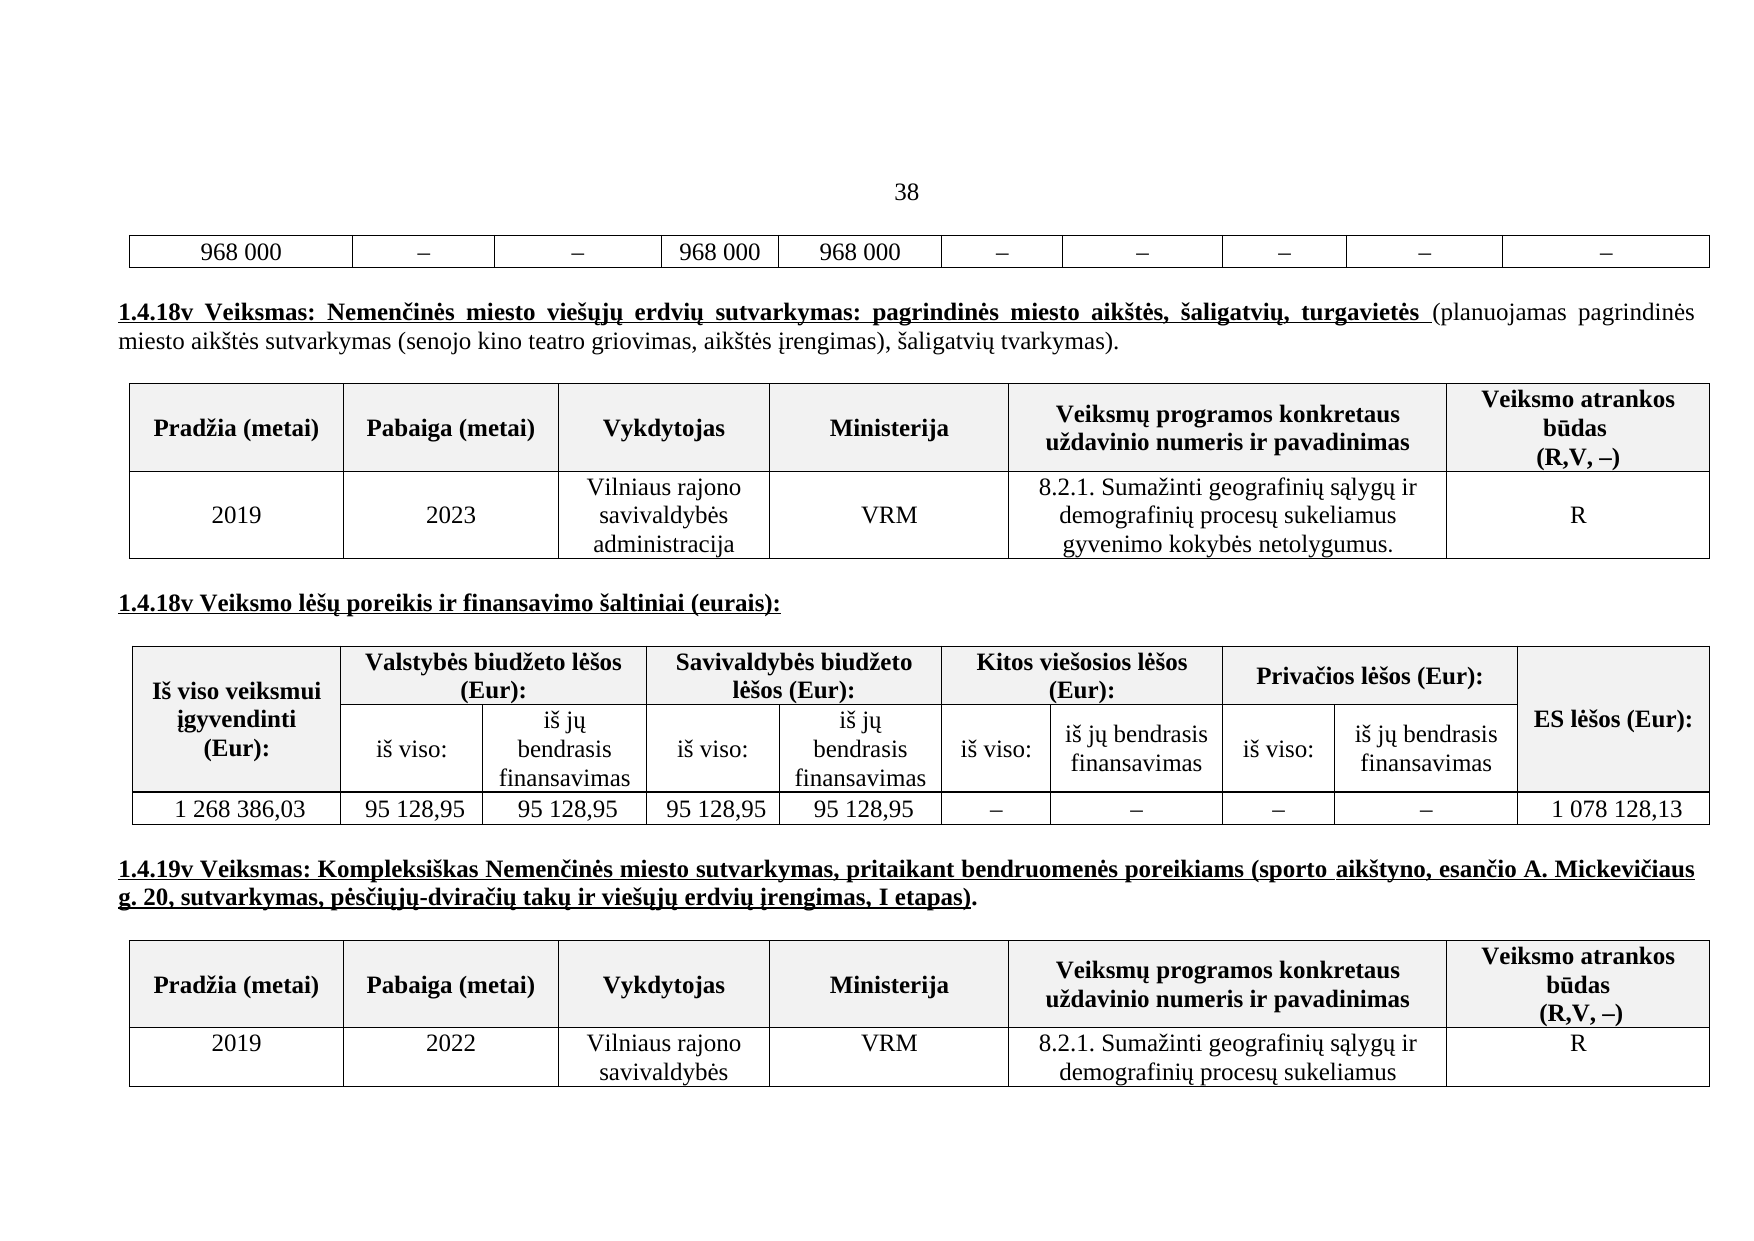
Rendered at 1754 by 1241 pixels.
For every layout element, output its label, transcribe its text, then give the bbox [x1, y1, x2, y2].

table_cell Vilniaus rajono savivaldybės administracija [559, 472, 769, 558]
table_cell 968 000 [130, 236, 352, 267]
table_cell – [942, 236, 1062, 267]
table_header ES lėšos (Eur): [1518, 647, 1709, 791]
table_cell iš viso: [341, 705, 482, 791]
table_cell – [1347, 236, 1502, 267]
table_cell R [1447, 472, 1709, 558]
table_header Vykdytojas [559, 384, 769, 471]
table_cell 1 078 128,13 [1518, 793, 1709, 824]
table_cell – [1051, 793, 1222, 824]
table_cell 8.2.1. Sumažinti geografinių sąlygų ir demografinių procesų sukeliamus gyvenimo kokybės netolygumus. [1009, 472, 1446, 558]
table_cell – [942, 793, 1050, 824]
table_cell – [1223, 236, 1346, 267]
table_header Ministerija [770, 941, 1008, 1027]
table_cell iš jų bendrasis finansavimas [483, 705, 646, 791]
table_cell 968 000 [779, 236, 941, 267]
table_cell – [353, 236, 494, 267]
table_cell – [1335, 793, 1517, 824]
table_header Pradžia (metai) [130, 941, 343, 1027]
table_cell – [1063, 236, 1222, 267]
table_cell iš jų bendrasis finansavimas [1335, 705, 1517, 791]
table_header Ministerija [770, 384, 1008, 471]
table_header Savivaldybės biudžeto lėšos (Eur): [647, 647, 941, 704]
table_header Privačios lėšos (Eur): [1223, 647, 1517, 704]
table_cell 8.2.1. Sumažinti geografinių sąlygų ir demografinių procesų sukeliamus [1009, 1028, 1446, 1086]
table_header Veiksmų programos konkretaus uždavinio numeris ir pavadinimas [1009, 384, 1446, 471]
table_cell Vilniaus rajono savivaldybės [559, 1028, 769, 1086]
table_cell 95 128,95 [341, 793, 482, 824]
table_header Iš viso veiksmui įgyvendinti (Eur): [133, 647, 340, 791]
table_header Veiksmo atrankos būdas (R,V, –) [1447, 941, 1709, 1027]
table_cell 968 000 [662, 236, 778, 267]
text 1.4.19v Veiksmas: Kompleksiškas Nemenčinės miesto sutvarkymas, pritaikant bendruomenės poreikiams (sporto aikštyno, esančio A. Mickevičiaus [118, 854, 1695, 879]
table_header Veiksmo atrankos būdas (R,V, –) [1447, 384, 1709, 471]
table_cell – [1223, 793, 1334, 824]
table_cell 2023 [344, 472, 558, 558]
table_cell 2019 [130, 472, 343, 558]
table_cell VRM [770, 472, 1008, 558]
table_cell 95 128,95 [647, 793, 779, 824]
table_header Veiksmų programos konkretaus uždavinio numeris ir pavadinimas [1009, 941, 1446, 1027]
table_cell 95 128,95 [483, 793, 646, 824]
table_cell iš viso: [942, 705, 1050, 791]
table_header Kitos viešosios lėšos (Eur): [942, 647, 1222, 704]
table_cell iš jų bendrasis finansavimas [780, 705, 941, 791]
table_cell 95 128,95 [780, 793, 941, 824]
table_cell – [1503, 236, 1709, 267]
table_cell iš jų bendrasis finansavimas [1051, 705, 1222, 791]
table_cell 1 268 386,03 [133, 793, 340, 824]
table_cell 2019 [130, 1028, 343, 1086]
text 1.4.18v Veiksmo lėšų poreikis ir finansavimo šaltiniai (eurais): [118, 588, 1695, 617]
table_cell R [1447, 1028, 1709, 1086]
table_header Vykdytojas [559, 941, 769, 1027]
table_header Valstybės biudžeto lėšos (Eur): [341, 647, 646, 704]
text g. 20, sutvarkymas, pėsčiųjų-dviračių takų ir viešųjų erdvių įrengimas, I etapas). [118, 880, 1695, 911]
table_header Pradžia (metai) [130, 384, 343, 471]
table_cell iš viso: [647, 705, 779, 791]
table_cell VRM [770, 1028, 1008, 1086]
table_cell – [495, 236, 661, 267]
table_header Pabaiga (metai) [344, 941, 558, 1027]
table_cell 2022 [344, 1028, 558, 1086]
table_header Pabaiga (metai) [344, 384, 558, 471]
table_cell iš viso: [1223, 705, 1334, 791]
text 1.4.18v Veiksmas: Nemenčinės miesto viešųjų erdvių sutvarkymas: pagrindinės miesto aikštės, šaligatvių, turgavietės (planuojamas pagrindinės miesto aikštės sutvarkymas (senojo kino teatro griovimas, aikštės įrengimas), šaligatvių tvarkymas). [118, 297, 1695, 354]
